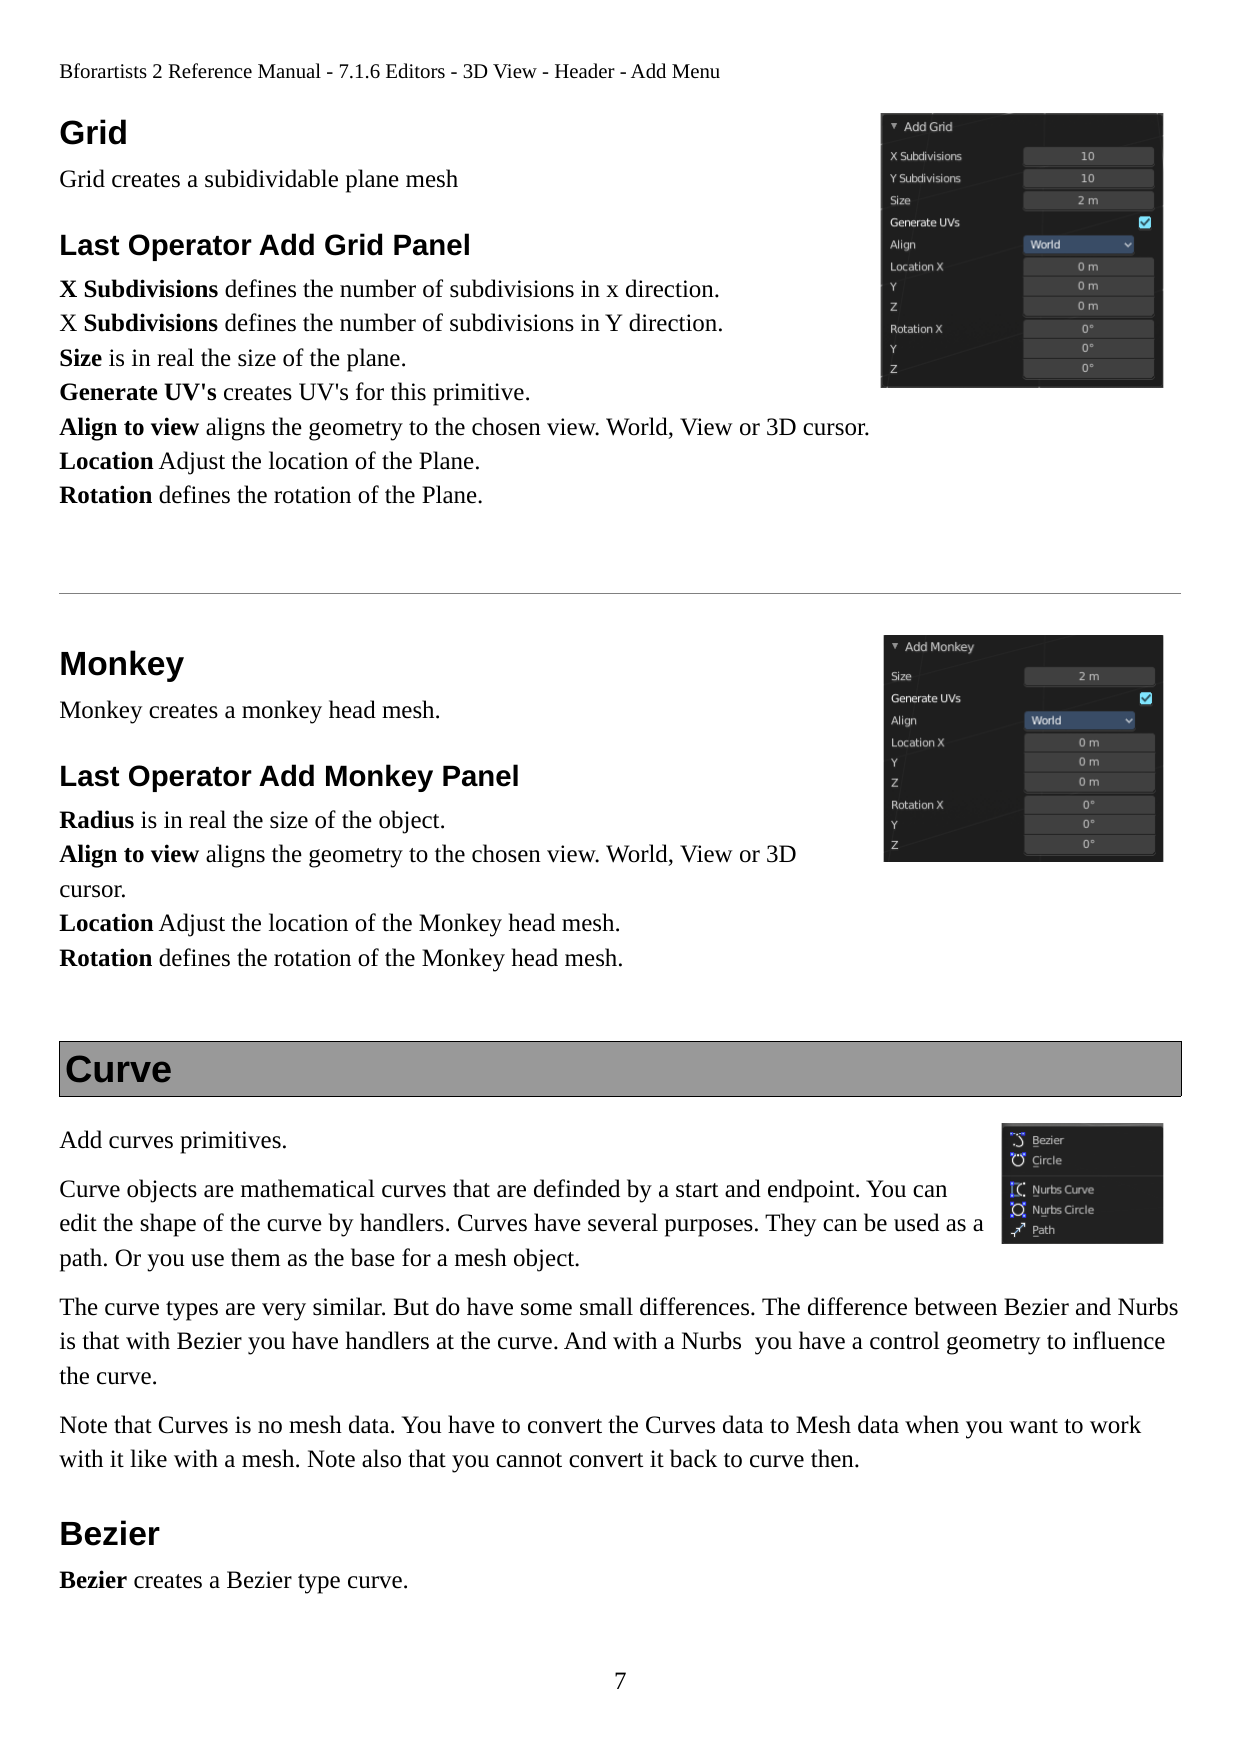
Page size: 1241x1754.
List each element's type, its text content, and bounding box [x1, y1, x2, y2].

subtitle Last Operator Add Monkey Panel [59, 758, 883, 792]
text Curve objects are mathematical curves that are definded by a start and endpoint. You can edit the shape of the curve by handlers. Curves have several purposes. They can be used as a path. Or you use them as the base for a mesh object. [59, 1174, 1181, 1272]
text Note that Curves is no mesh data. You have to convert the Curves data to Mesh data when you want to work with it like with a mesh. Note also that you cannot convert it back to curve then. [59, 1410, 1181, 1473]
text Add curves primitives. [59, 1125, 1001, 1153]
subtitle [1164, 227, 1181, 261]
picture [1001, 1123, 1164, 1244]
text Radius is in real the size of the object. Align to view aligns the geometry to the chosen view. World, View or 3D cursor. Location Adjust the location of the Monkey head mesh. Rotation defines the rotation of the Monkey head mesh. [59, 805, 1181, 971]
subtitle Bezier [59, 1514, 1181, 1553]
text The curve types are very similar. But do have some small differences. The difference between Bezier and Nurbs is that with Bezier you have handlers at the curve. And with a Nurbs you have a control geometry to influence the curve. [59, 1292, 1181, 1389]
table_header Curve [60, 1042, 1181, 1096]
text X Subdivisions defines the number of subdivisions in x direction. X Subdivisions defines the number of subdivisions in Y direction. Size is in real the size of the plane. Generate UV's creates UV's for this primitive. Align to view aligns the geometry to the chosen view. World, View or 3D cursor. Location Adjust the location of the Plane. Rotation defines the rotation of the Plane. [59, 274, 1181, 509]
text Grid creates a subidividable plane mesh [59, 164, 880, 192]
subtitle Monkey [59, 644, 883, 682]
subtitle Grid [59, 113, 880, 151]
picture [883, 635, 1164, 862]
subtitle [1164, 644, 1181, 682]
subtitle [1164, 113, 1181, 151]
picture [880, 113, 1164, 388]
text Bezier creates a Bezier type curve. [59, 1565, 1181, 1594]
text Monkey creates a monkey head mesh. [59, 695, 883, 723]
text [1164, 1125, 1181, 1153]
subtitle Last Operator Add Grid Panel [59, 227, 880, 261]
